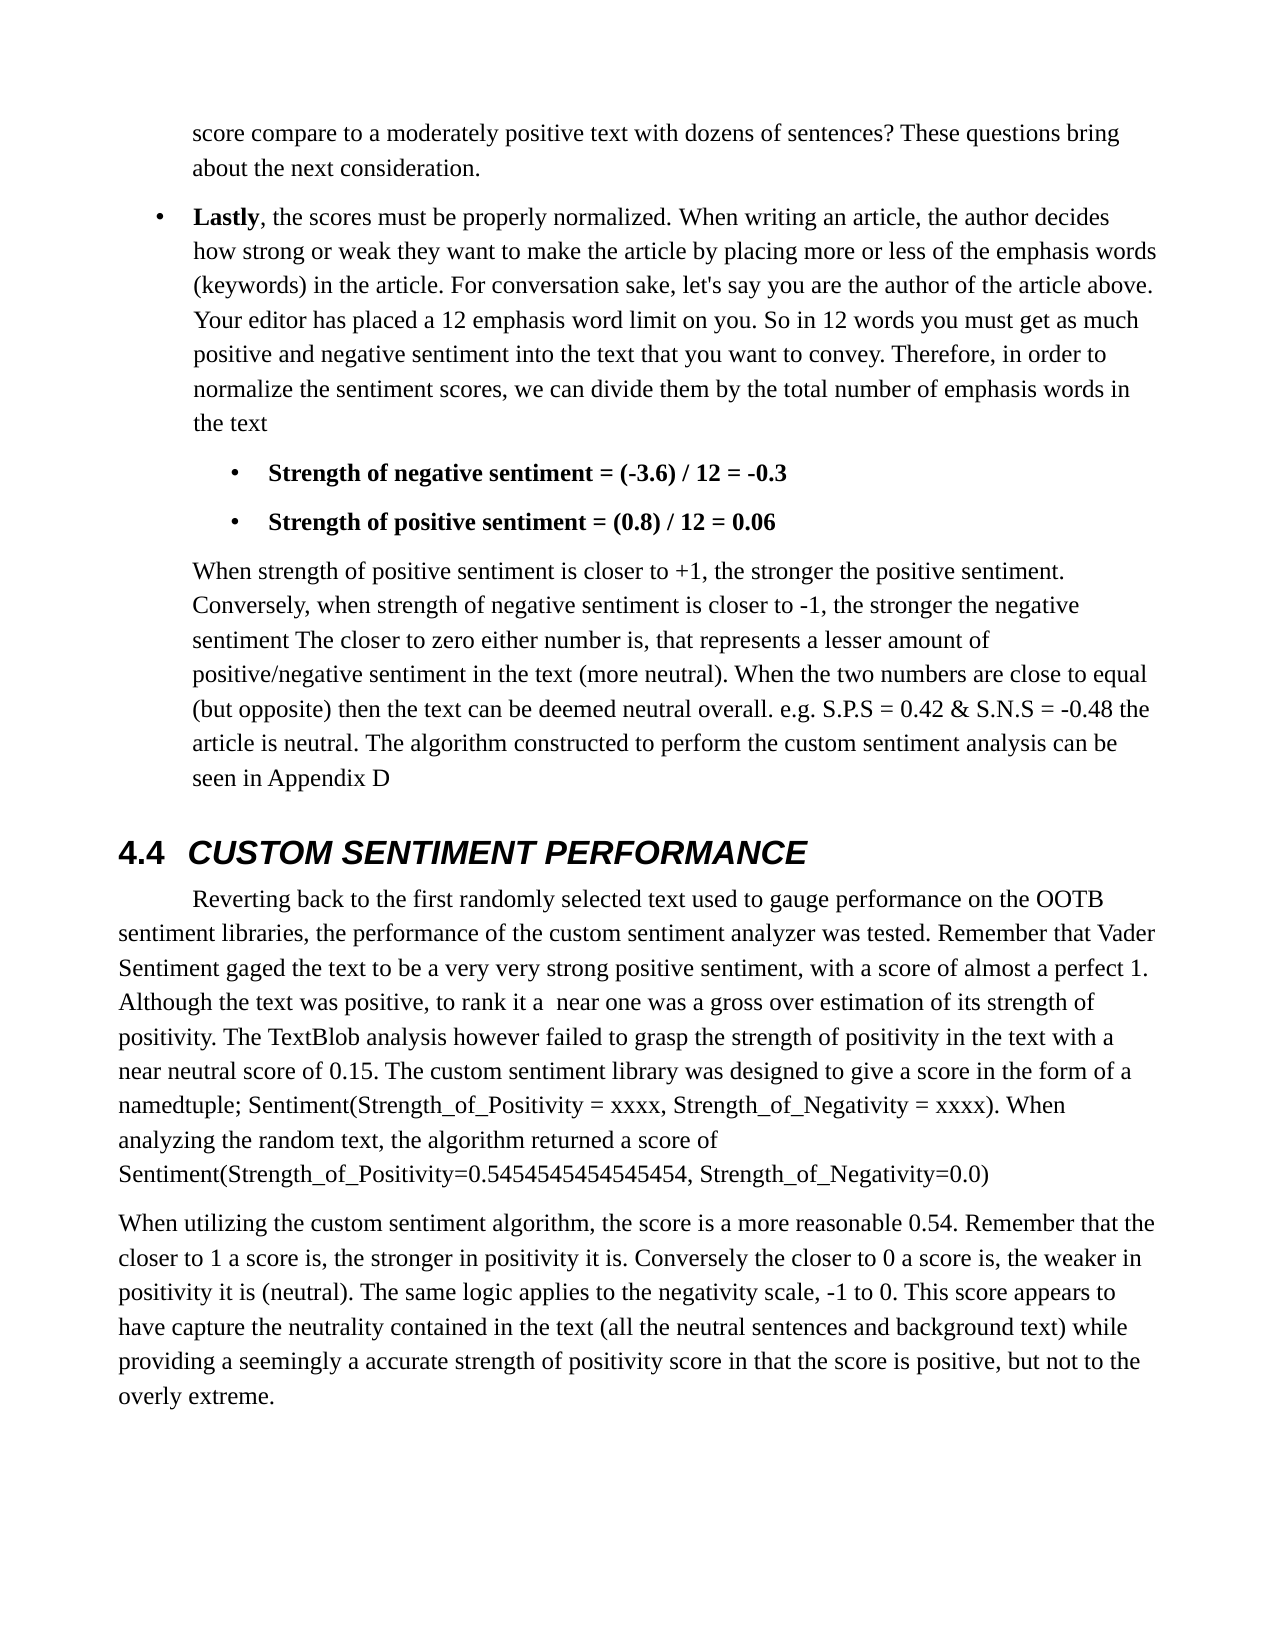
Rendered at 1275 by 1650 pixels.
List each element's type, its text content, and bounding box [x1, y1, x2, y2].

list Lastly, the scores must be properly normalized. When writing an article, the author decides how strong or weak they want to make the article by placing more or less of the emphasis words (keywords) in the article. For conversation sake, let's say you are the author of the article above. Your editor has placed a 12 emphasis word limit on you. So in 12 words you must get as much positive and negative sentiment into the text that you want to convey. Therefore, in order to normalize the sentiment scores, we can divide them by the total number of emphasis words in the text [156, 202, 1157, 437]
text score compare to a moderately positive text with dozens of sentences? These questions bring about the next consideration. [192, 118, 1157, 181]
text Reverting back to the first randomly selected text used to gauge performance on the OOTB sentiment libraries, the performance of the custom sentiment analyzer was tested. Remember that Vader Sentiment gaged the text to be a very very strong positive sentiment, with a score of almost a perfect 1. Although the text was positive, to rank it a near one was a gross over estimation of its strength of positivity. The TextBlob analysis however failed to grasp the strength of positivity in the text with a near neutral score of 0.15. The custom sentiment library was designed to give a score in the form of a namedtuple; Sentiment(Strength_of_Positivity = xxxx, Strength_of_Negativity = xxxx). When analyzing the random text, the algorithm returned a score of Sentiment(Strength_of_Positivity=0.5454545454545454, Strength_of_Negativity=0.0) [118, 884, 1157, 1188]
list Strength of negative sentiment = (-3.6) / 12 = -0.3 [231, 458, 1157, 486]
subtitle CUSTOM SENTIMENT PERFORMANCE [118, 832, 1157, 871]
text When utilizing the custom sentiment algorithm, the score is a more reasonable 0.54. Remember that the closer to 1 a score is, the stronger in positivity it is. Conversely the closer to 0 a score is, the weaker in positivity it is (neutral). The same logic applies to the negativity scale, -1 to 0. This score appears to have capture the neutrality contained in the text (all the neutral sentences and background text) while providing a seemingly a accurate strength of positivity score in that the score is positive, but not to the overly extreme. [118, 1208, 1157, 1410]
text When strength of positive sentiment is closer to +1, the stronger the positive sentiment. Conversely, when strength of negative sentiment is closer to -1, the stronger the negative sentiment The closer to zero either number is, that represents a lesser amount of positive/negative sentiment in the text (more neutral). When the two numbers are close to equal (but opposite) then the text can be deemed neutral overall. e.g. S.P.S = 0.42 & S.N.S = -0.48 the article is neutral. The algorithm constructed to perform the custom sentiment analysis can be seen in Appendix D [192, 556, 1157, 791]
list Strength of positive sentiment = (0.8) / 12 = 0.06 [231, 507, 1157, 535]
